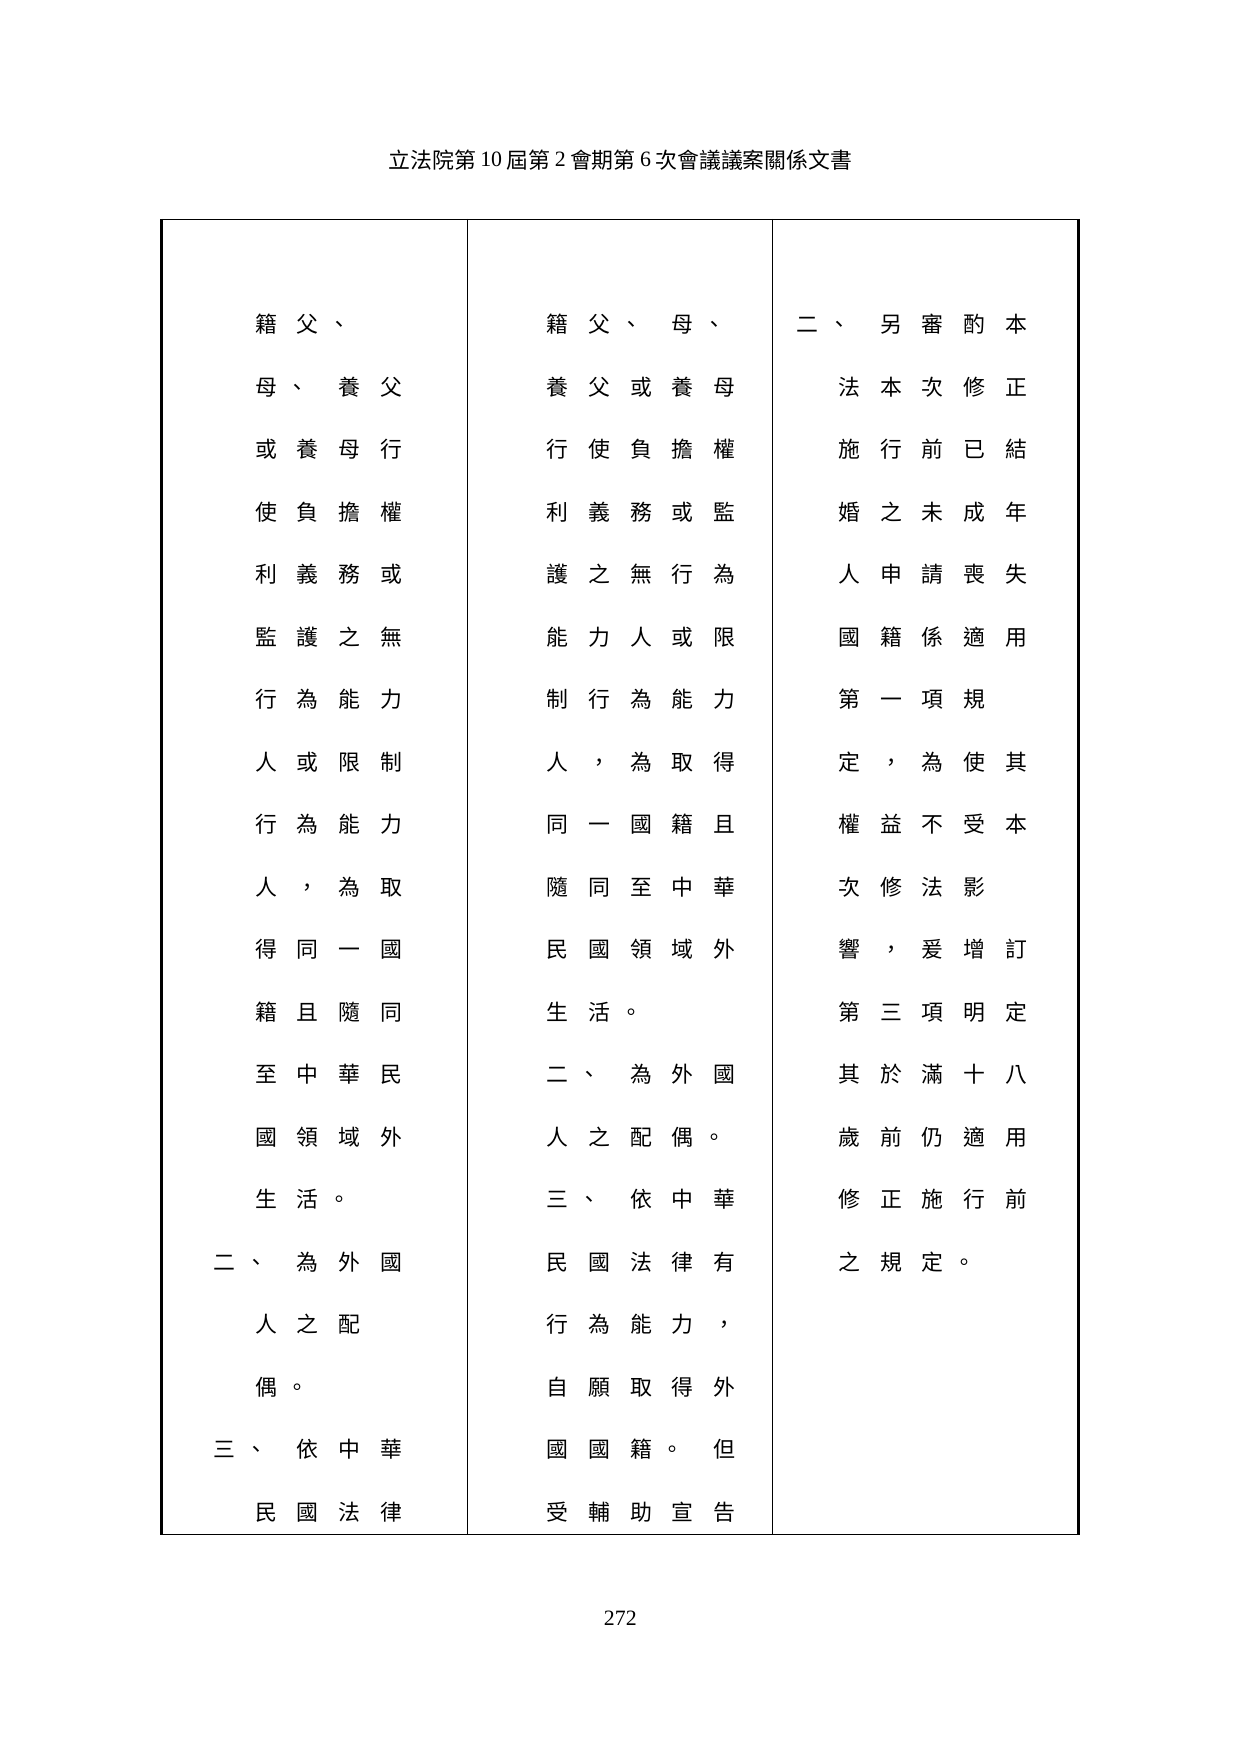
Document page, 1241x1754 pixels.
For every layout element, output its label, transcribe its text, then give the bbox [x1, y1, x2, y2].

table_cell 籍父、母、養父或養母行使負擔權利義務或監護之無行為能力人或限制行為能力人，為取得同一國籍且隨同至中華民國領域外生活。 二、為外國人之配偶。 三、依中華民國法律 [163, 220, 467, 1534]
table_cell 二、另審酌本法本次修正施行前已結婚之未成年人申請喪失國籍係適用第一項規定，為使其權益不受本次修法影響，爰增訂第三項明定其於滿十八歲前仍適用修正施行前之規定。 [773, 220, 1077, 1534]
table_cell 籍父、母、養父或養母行使負擔權利義務或監護之無行為能力人或限制行為能力人，為取得同一國籍且隨同至中華民國領域外生活。 二、為外國人之配偶。 三、依中華民國法律有行為能力，自願取得外國國籍。但受輔助宣告 [468, 220, 772, 1534]
